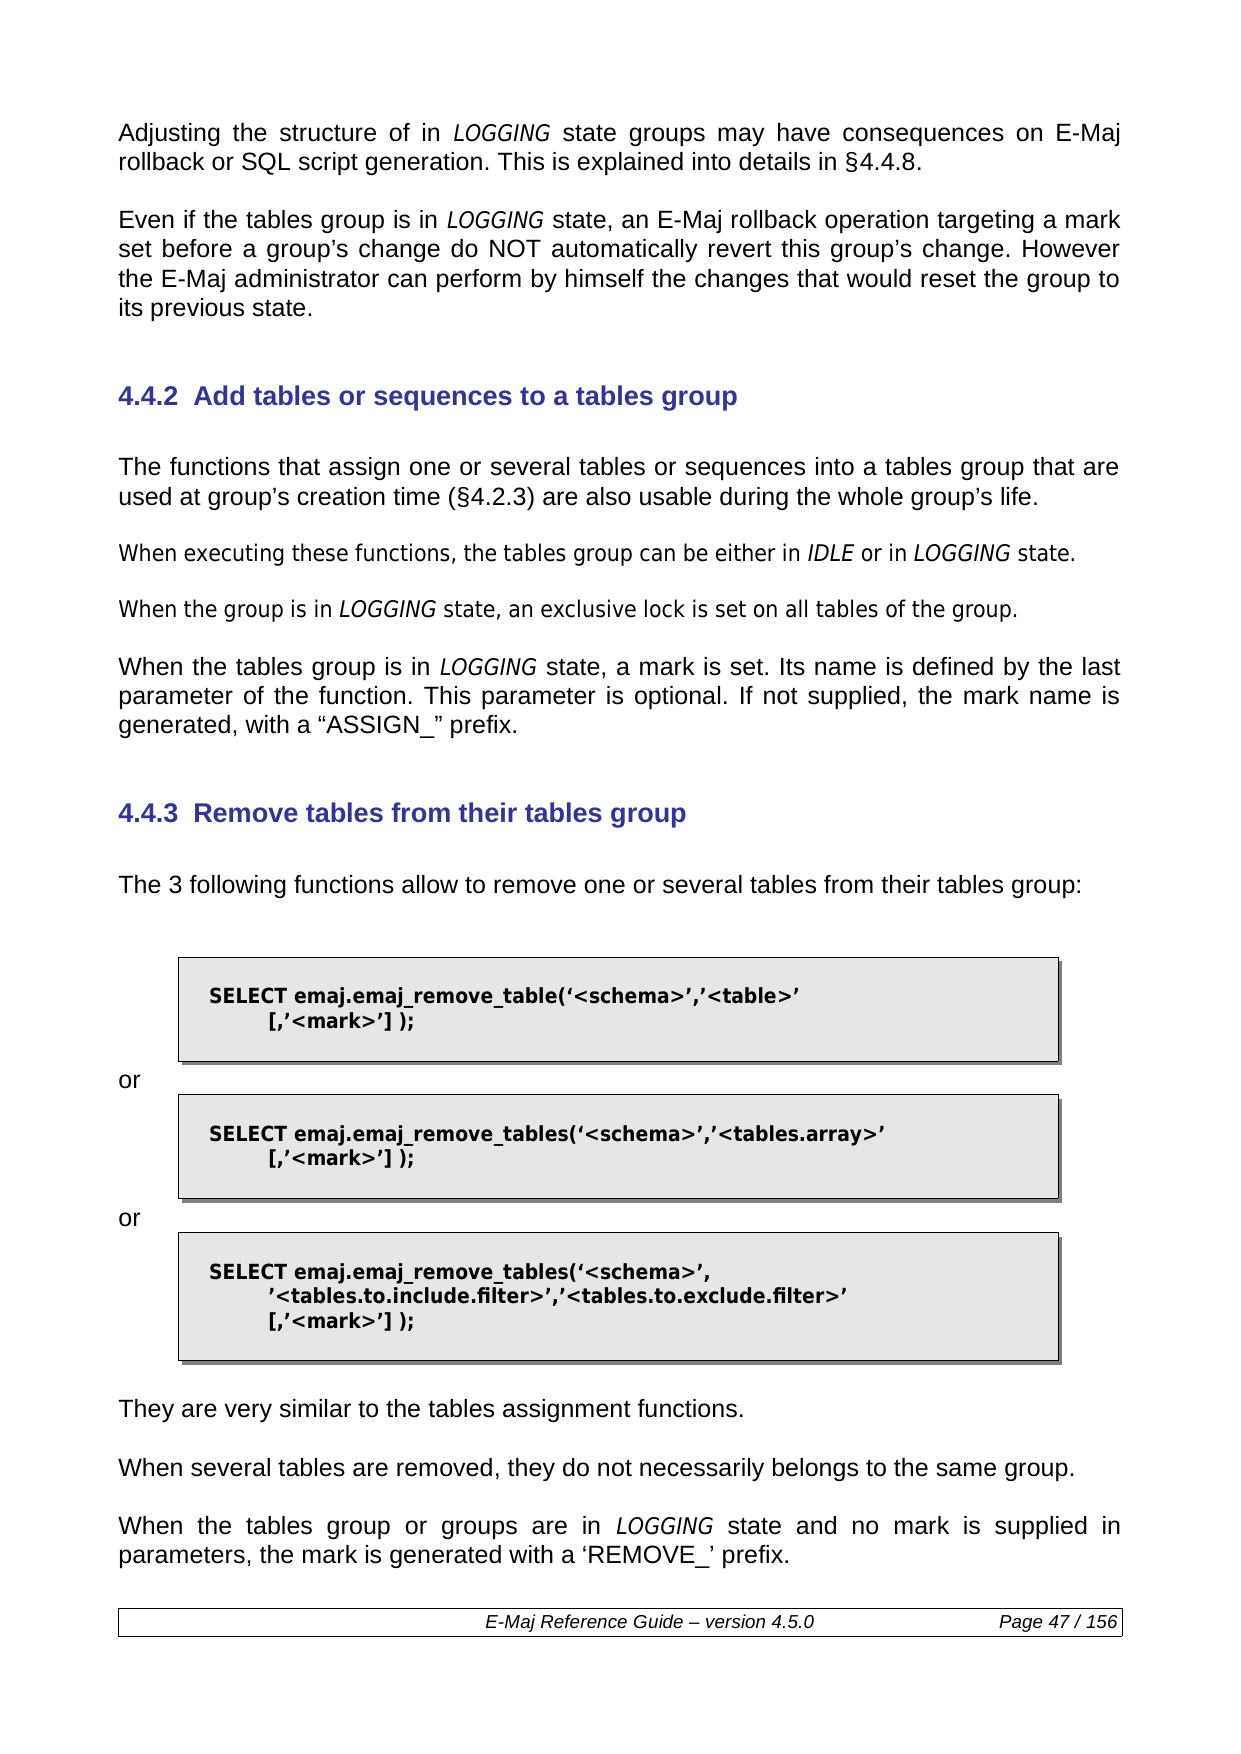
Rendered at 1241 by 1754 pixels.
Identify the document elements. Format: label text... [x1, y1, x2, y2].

text [,’<mark>’] ); [179, 1006, 1058, 1030]
subtitle Remove tables from their tables group [118, 797, 1122, 828]
text SELECT emaj.emaj_remove_tables(‘<schema>’,’<tables.array>’ [179, 1119, 1058, 1143]
text ’<tables.to.include.filter>’,’<tables.to.exclude.filter>’ [179, 1281, 1058, 1306]
text or [118, 1203, 1122, 1232]
text The functions that assign one or several tables or sequences into a tables group that are used at group’s creation time (§4.2.3) are also usable during the whole group’s life. [118, 452, 1122, 510]
text or [118, 1065, 1122, 1094]
text When executing these functions, the tables group can be either in IDLE or in LOGGING state. [118, 539, 1122, 566]
text Adjusting the structure of in LOGGING state groups may have consequences on E-Maj rollback or SQL script generation. This is explained into details in §4.4.8. [118, 118, 1122, 176]
text Even if the tables group is in LOGGING state, an E-Maj rollback operation targeting a mark set before a group’s change do NOT automatically revert this group’s change. However the E-Maj administrator can perform by himself the changes that would reset the group to its previous state. [118, 205, 1122, 322]
text [,’<mark>’] ); [179, 1143, 1058, 1168]
text The 3 following functions allow to remove one or several tables from their tables group: [118, 869, 1122, 898]
subtitle Add tables or sequences to a tables group [118, 380, 1122, 411]
text When several tables are removed, they do not necessarily belongs to the same group. [118, 1452, 1122, 1481]
text When the tables group or groups are in LOGGING state and no mark is supplied in parameters, the mark is generated with a ‘REMOVE_’ prefix. [118, 1511, 1122, 1569]
text They are very similar to the tables assignment functions. [118, 1394, 1122, 1423]
text SELECT emaj.emaj_remove_tables(‘<schema>’, [179, 1257, 1058, 1281]
text When the group is in LOGGING state, an exclusive lock is set on all tables of the group. [118, 596, 1122, 622]
text When the tables group is in LOGGING state, a mark is set. Its name is defined by the last parameter of the function. This parameter is optional. If not supplied, the mark name is generated, with a “ASSIGN_” prefix. [118, 652, 1122, 739]
text SELECT emaj.emaj_remove_table(‘<schema>’,’<table>’ [179, 981, 1058, 1006]
text [,’<mark>’] ); [179, 1306, 1058, 1330]
